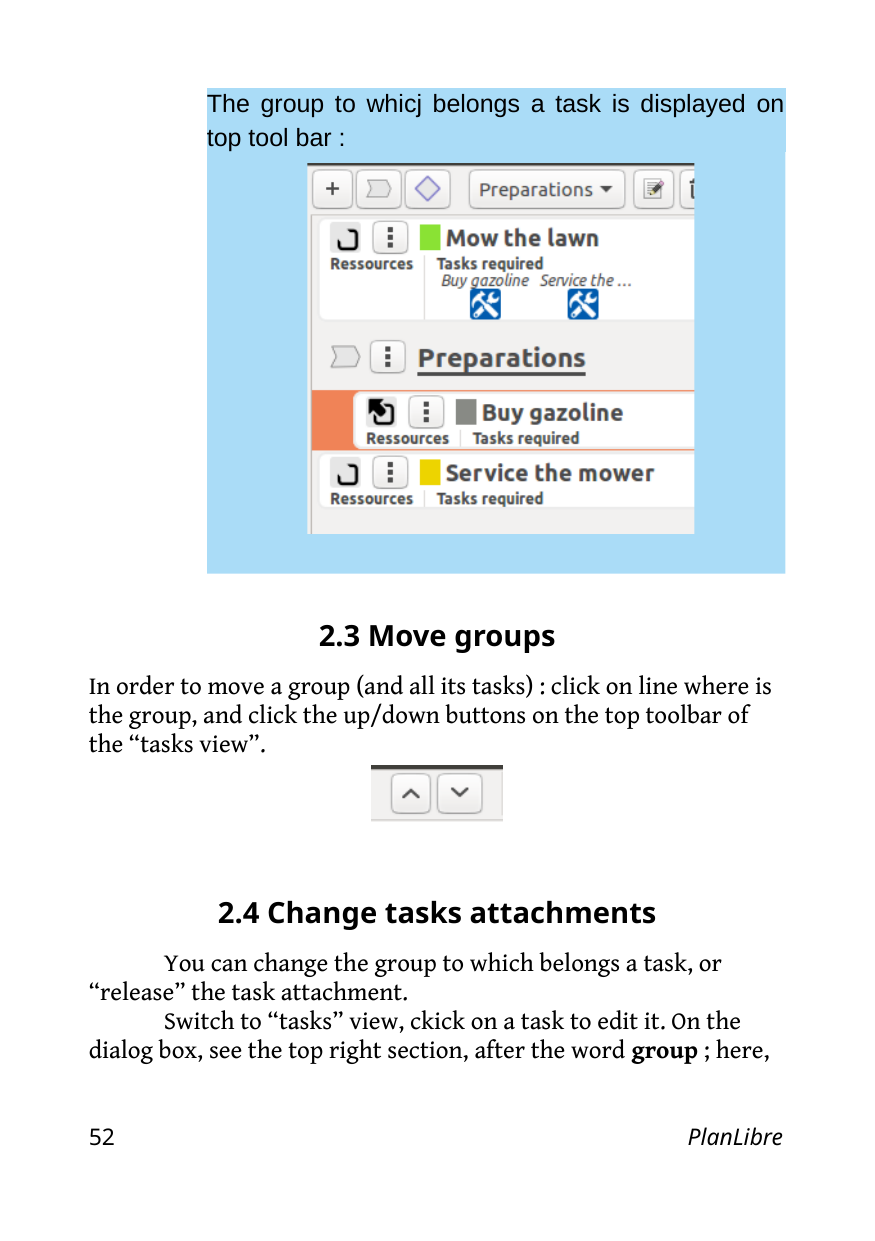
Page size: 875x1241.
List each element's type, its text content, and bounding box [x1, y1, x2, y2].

picture [307, 163, 695, 534]
subtitle 2.3 Move groups [88, 615, 786, 654]
text In order to move a group (and all its tasks) : click on line where is the group, and click the up/down buttons on the top toolbar of the “tasks view”. [88, 672, 786, 759]
picture [371, 765, 503, 822]
text Switch to “tasks” view, ckick on a task to edit it. On the dialog box, see the top right section, after the word group ; here, [88, 1007, 786, 1065]
subtitle 2.4 Change tasks attachments [88, 892, 786, 932]
text The group to whicj belongs a task is displayed on top tool bar : [207, 88, 786, 152]
text You can change the group to which belongs a task, or “release” the task attachment. [88, 949, 786, 1007]
